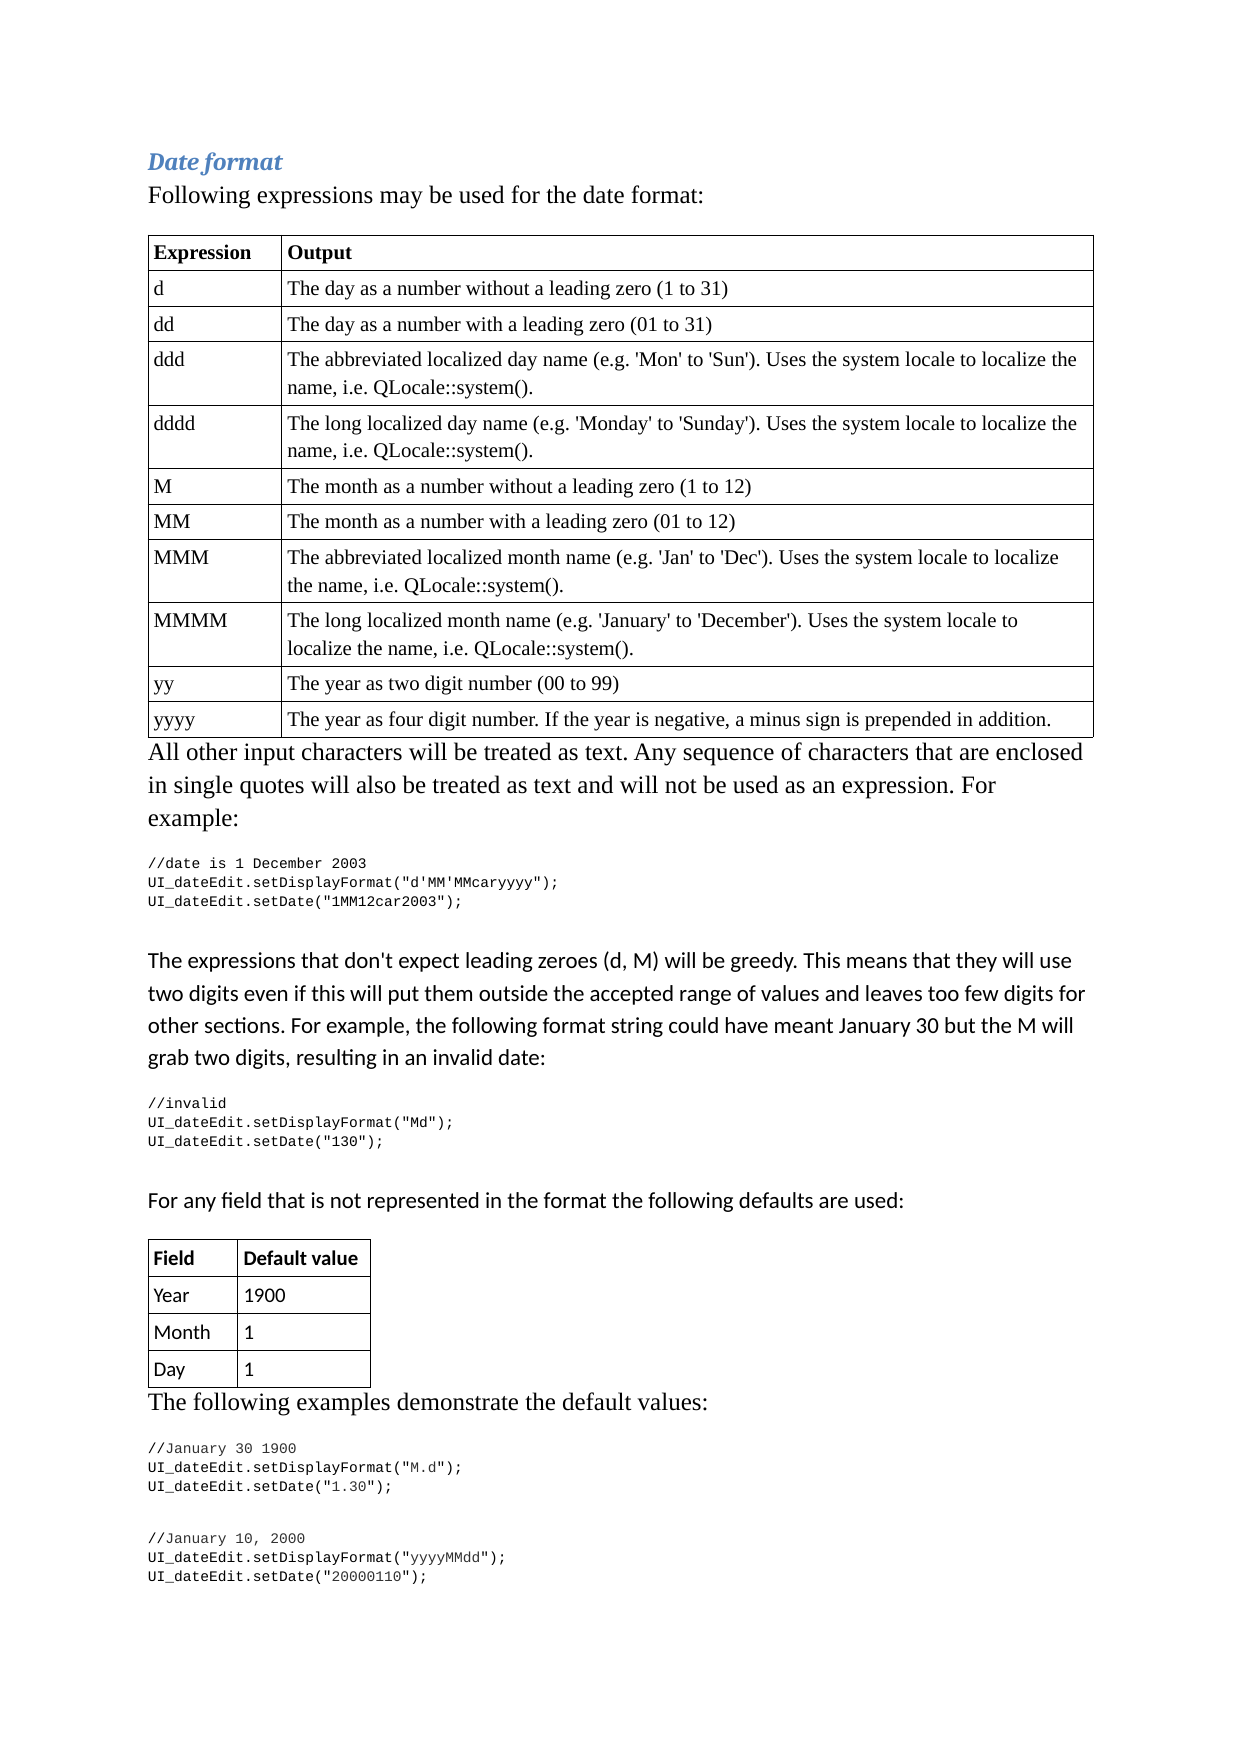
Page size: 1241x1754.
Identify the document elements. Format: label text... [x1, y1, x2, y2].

table_cell M [149, 469, 281, 503]
table_cell dddd [149, 406, 281, 468]
text The expressions that don't expect leading zeroes (d, M) will be greedy. This means that they will use two digits even if this will put them outside the accepted range of values and leaves too few digits for other sections. For example, the following format string could have meant January 30 but the M will grab two digits, resulting in an invalid date: [148, 947, 1093, 1071]
table_cell MMMM [149, 603, 281, 666]
text //January 10, 2000 [148, 1531, 1093, 1547]
text //January 30 1900 [148, 1441, 1093, 1458]
table_cell The month as a number without a leading zero (1 to 12) [282, 469, 1093, 503]
text UI_dateEdit.setDisplayFormat("yyyyMMdd"); [148, 1550, 1093, 1566]
table_cell 1 [238, 1314, 370, 1350]
table_cell Month [149, 1314, 237, 1350]
text UI_dateEdit.setDisplayFormat("Md"); [148, 1115, 1093, 1132]
text UI_dateEdit.setDate("20000110"); [148, 1569, 1093, 1585]
table_cell yy [149, 667, 281, 701]
table_cell MMM [149, 540, 281, 602]
table_cell The abbreviated localized day name (e.g. 'Mon' to 'Sun'). Uses the system locale to localize the name, i.e. QLocale::system(). [282, 342, 1093, 404]
table_cell 1900 [238, 1277, 370, 1313]
table_cell The month as a number with a leading zero (01 to 12) [282, 505, 1093, 539]
table_cell MM [149, 505, 281, 539]
text UI_dateEdit.setDisplayFormat("M.d"); [148, 1460, 1093, 1477]
table_cell yyyy [149, 702, 281, 737]
table_header Field [149, 1240, 237, 1276]
table_cell The day as a number without a leading zero (1 to 31) [282, 271, 1093, 306]
table_header Expression [149, 236, 281, 270]
text //invalid [148, 1096, 1093, 1113]
table_cell The long localized day name (e.g. 'Monday' to 'Sunday'). Uses the system locale to localize the name, i.e. QLocale::system(). [282, 406, 1093, 468]
table_cell Year [149, 1277, 237, 1313]
table_cell The abbreviated localized month name (e.g. 'Jan' to 'Dec'). Uses the system locale to localize the name, i.e. QLocale::system(). [282, 540, 1093, 602]
table_cell The year as four digit number. If the year is negative, a minus sign is prepended in addition. [282, 702, 1093, 737]
table_cell The long localized month name (e.g. 'January' to 'December'). Uses the system locale to localize the name, i.e. QLocale::system(). [282, 603, 1093, 666]
text All other input characters will be treated as text. Any sequence of characters that are enclosed in single quotes will also be treated as text and will not be used as an expression. For example: [148, 738, 1093, 832]
table_cell The year as two digit number (00 to 99) [282, 667, 1093, 701]
table_cell 1 [238, 1351, 370, 1387]
table_cell d [149, 271, 281, 306]
text //date is 1 December 2003 [148, 857, 1093, 873]
subtitle Date format [148, 148, 1093, 176]
table_header Default value [238, 1240, 370, 1276]
table_header Output [282, 236, 1093, 270]
text UI_dateEdit.setDate("1.30"); [148, 1479, 1093, 1496]
text UI_dateEdit.setDate("1MM12car2003"); [148, 895, 1093, 911]
text For any field that is not represented in the format the following defaults are used: [148, 1186, 1093, 1214]
text The following examples demonstrate the default values: [148, 1387, 1093, 1416]
table_cell The day as a number with a leading zero (01 to 31) [282, 307, 1093, 341]
text UI_dateEdit.setDate("130"); [148, 1134, 1093, 1151]
text UI_dateEdit.setDisplayFormat("d'MM'MMcaryyyy"); [148, 876, 1093, 892]
table_cell ddd [149, 342, 281, 404]
table_cell Day [149, 1351, 237, 1387]
table_cell dd [149, 307, 281, 341]
text Following expressions may be used for the date format: [148, 181, 1093, 209]
